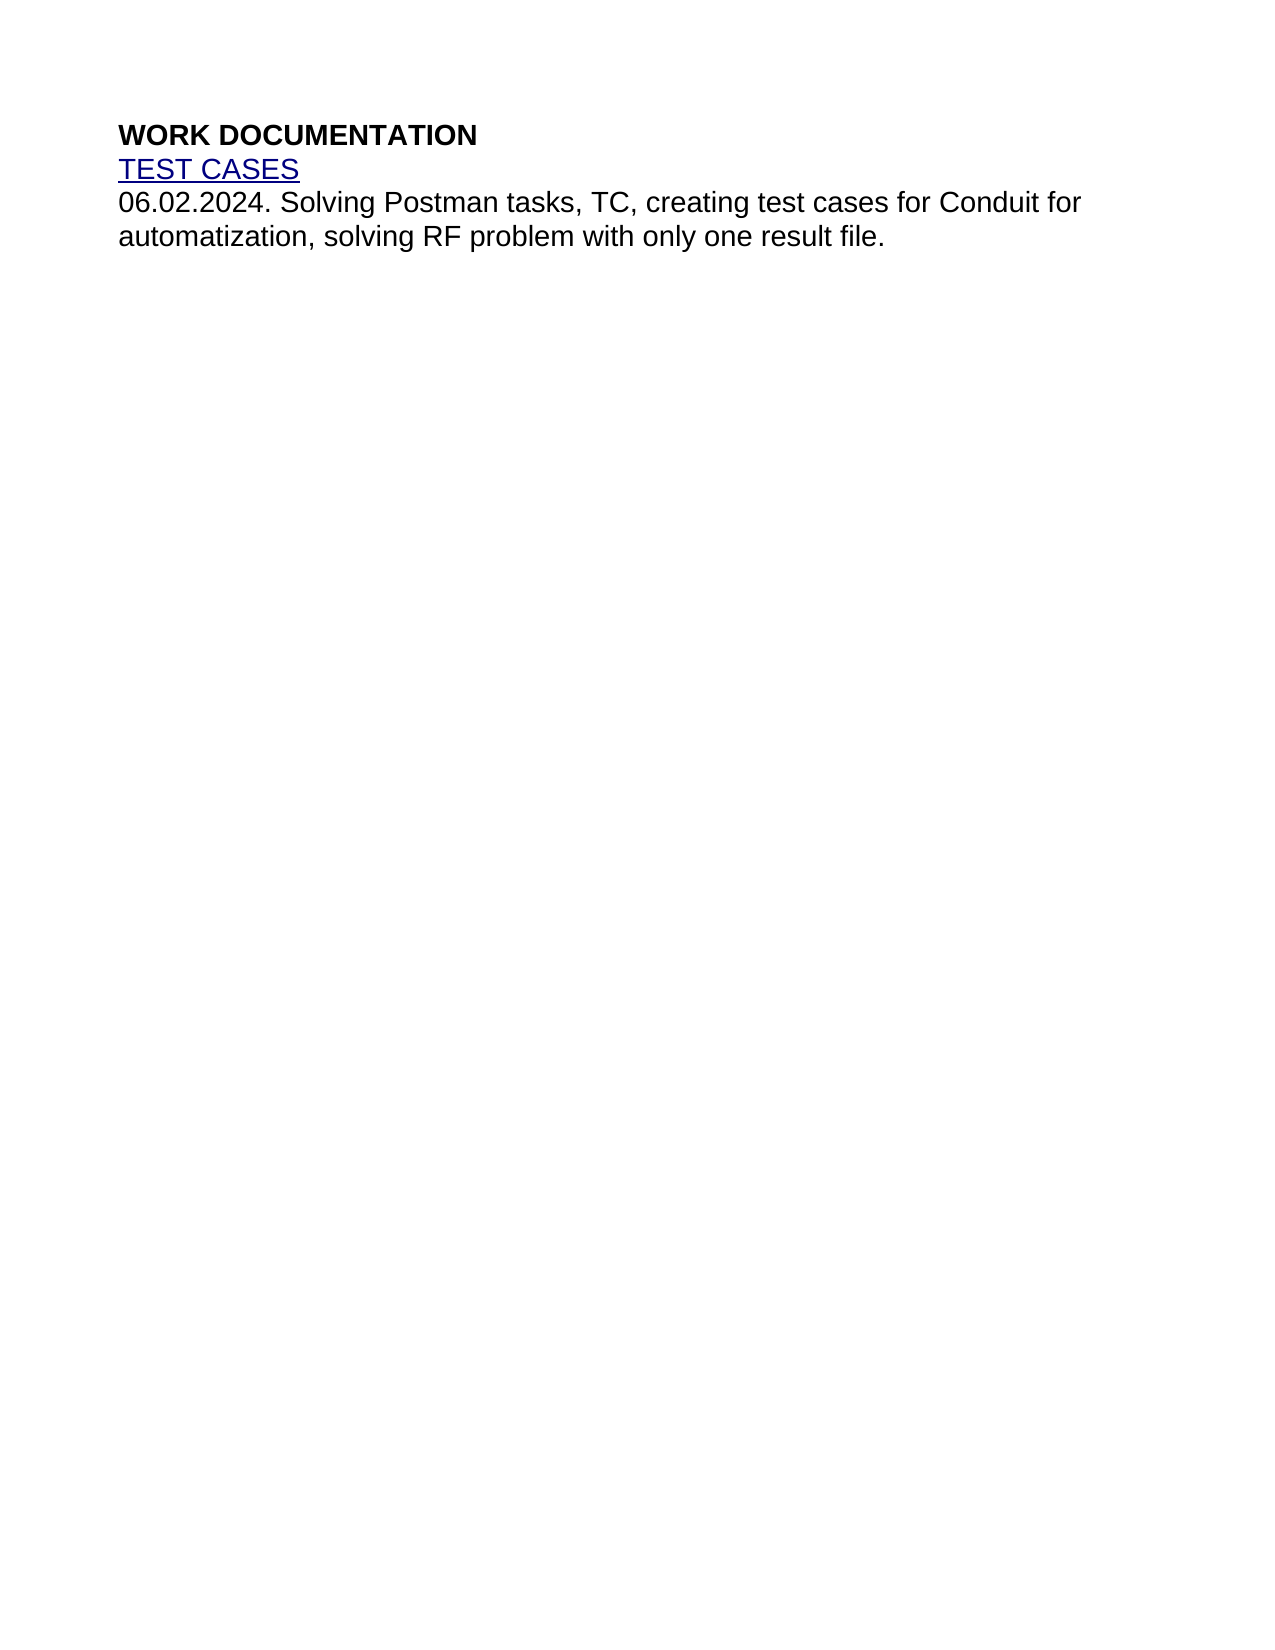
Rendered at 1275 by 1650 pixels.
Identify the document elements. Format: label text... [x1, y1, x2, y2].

text WORK DOCUMENTATION [118, 118, 1157, 152]
text 06.02.2024. Solving Postman tasks, TC, creating test cases for Conduit for automatization, solving RF problem with only one result file. [118, 185, 1157, 252]
text TEST CASES [118, 152, 1157, 185]
